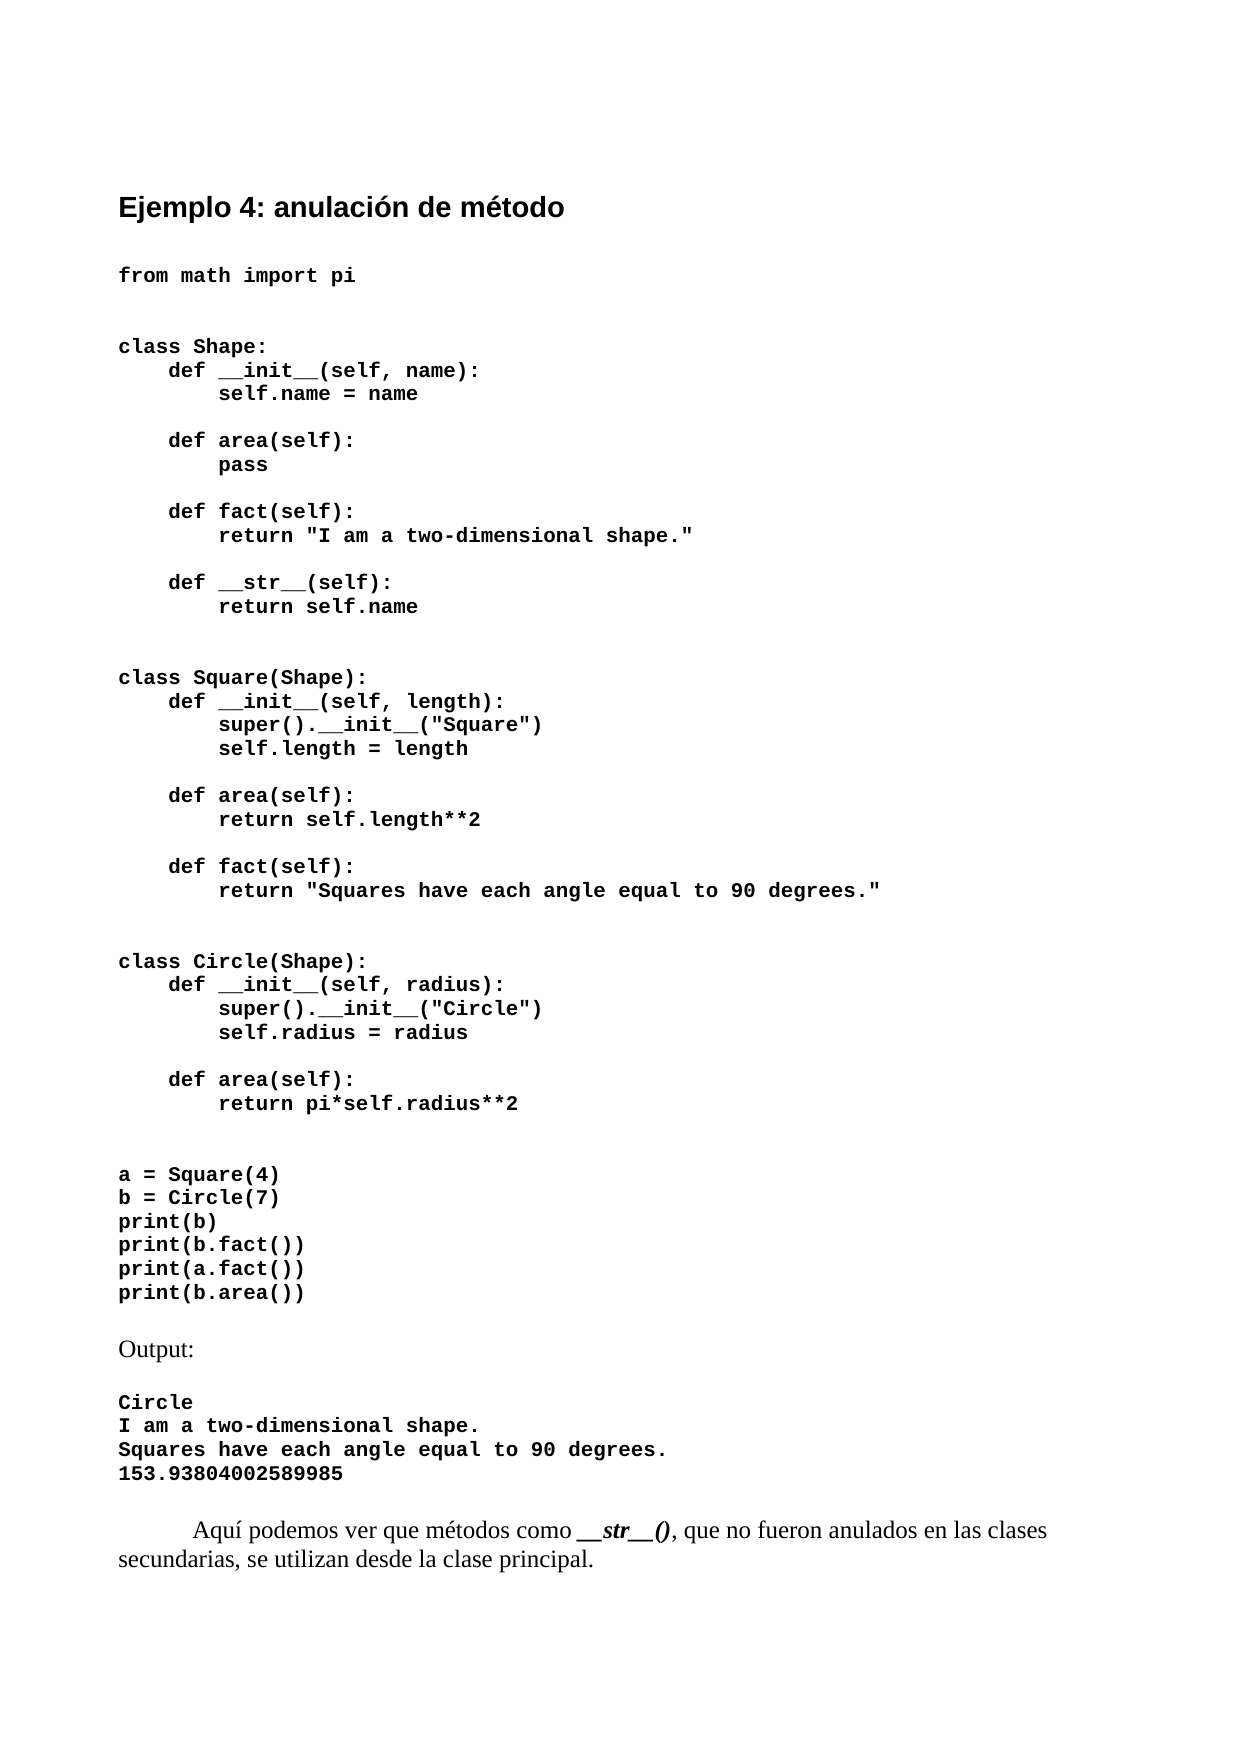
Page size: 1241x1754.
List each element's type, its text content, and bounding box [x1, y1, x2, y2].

text I am a two-dimensional shape. [118, 1415, 1122, 1439]
text return "Squares have each angle equal to 90 degrees." [118, 880, 1122, 903]
text self.length = length [118, 738, 1122, 762]
text super().__init__("Circle") [118, 998, 1122, 1022]
text def area(self): [118, 785, 1122, 809]
subtitle Ejemplo 4: anulación de método [118, 190, 1122, 224]
text def fact(self): [118, 856, 1122, 880]
text return self.name [118, 596, 1122, 620]
text super().__init__("Square") [118, 714, 1122, 738]
text def __str__(self): [118, 572, 1122, 596]
text return "I am a two-dimensional shape." [118, 525, 1122, 549]
text self.name = name [118, 383, 1122, 407]
text class Square(Shape): [118, 667, 1122, 691]
text return self.length**2 [118, 809, 1122, 832]
text print(b) [118, 1211, 1122, 1234]
text class Circle(Shape): [118, 951, 1122, 974]
text self.radius = radius [118, 1022, 1122, 1045]
text def area(self): [118, 1069, 1122, 1093]
text Aquí podemos ver que métodos como __str__(), que no fueron anulados en las clases secundarias, se utilizan desde la clase principal. [118, 1515, 1122, 1572]
text class Shape: [118, 336, 1122, 359]
text Squares have each angle equal to 90 degrees. [118, 1439, 1122, 1463]
text return pi*self.radius**2 [118, 1093, 1122, 1116]
text a = Square(4) [118, 1163, 1122, 1187]
text print(b.area()) [118, 1282, 1122, 1305]
text from math import pi [118, 265, 1122, 289]
text def __init__(self, radius): [118, 974, 1122, 998]
text 153.93804002589985 [118, 1463, 1122, 1486]
text def area(self): [118, 431, 1122, 454]
text def __init__(self, name): [118, 359, 1122, 383]
text Circle [118, 1392, 1122, 1415]
text def __init__(self, length): [118, 691, 1122, 714]
text pass [118, 454, 1122, 478]
text b = Circle(7) [118, 1187, 1122, 1211]
text print(a.fact()) [118, 1258, 1122, 1282]
text print(b.fact()) [118, 1234, 1122, 1258]
text Output: [118, 1334, 1122, 1363]
text def fact(self): [118, 501, 1122, 525]
